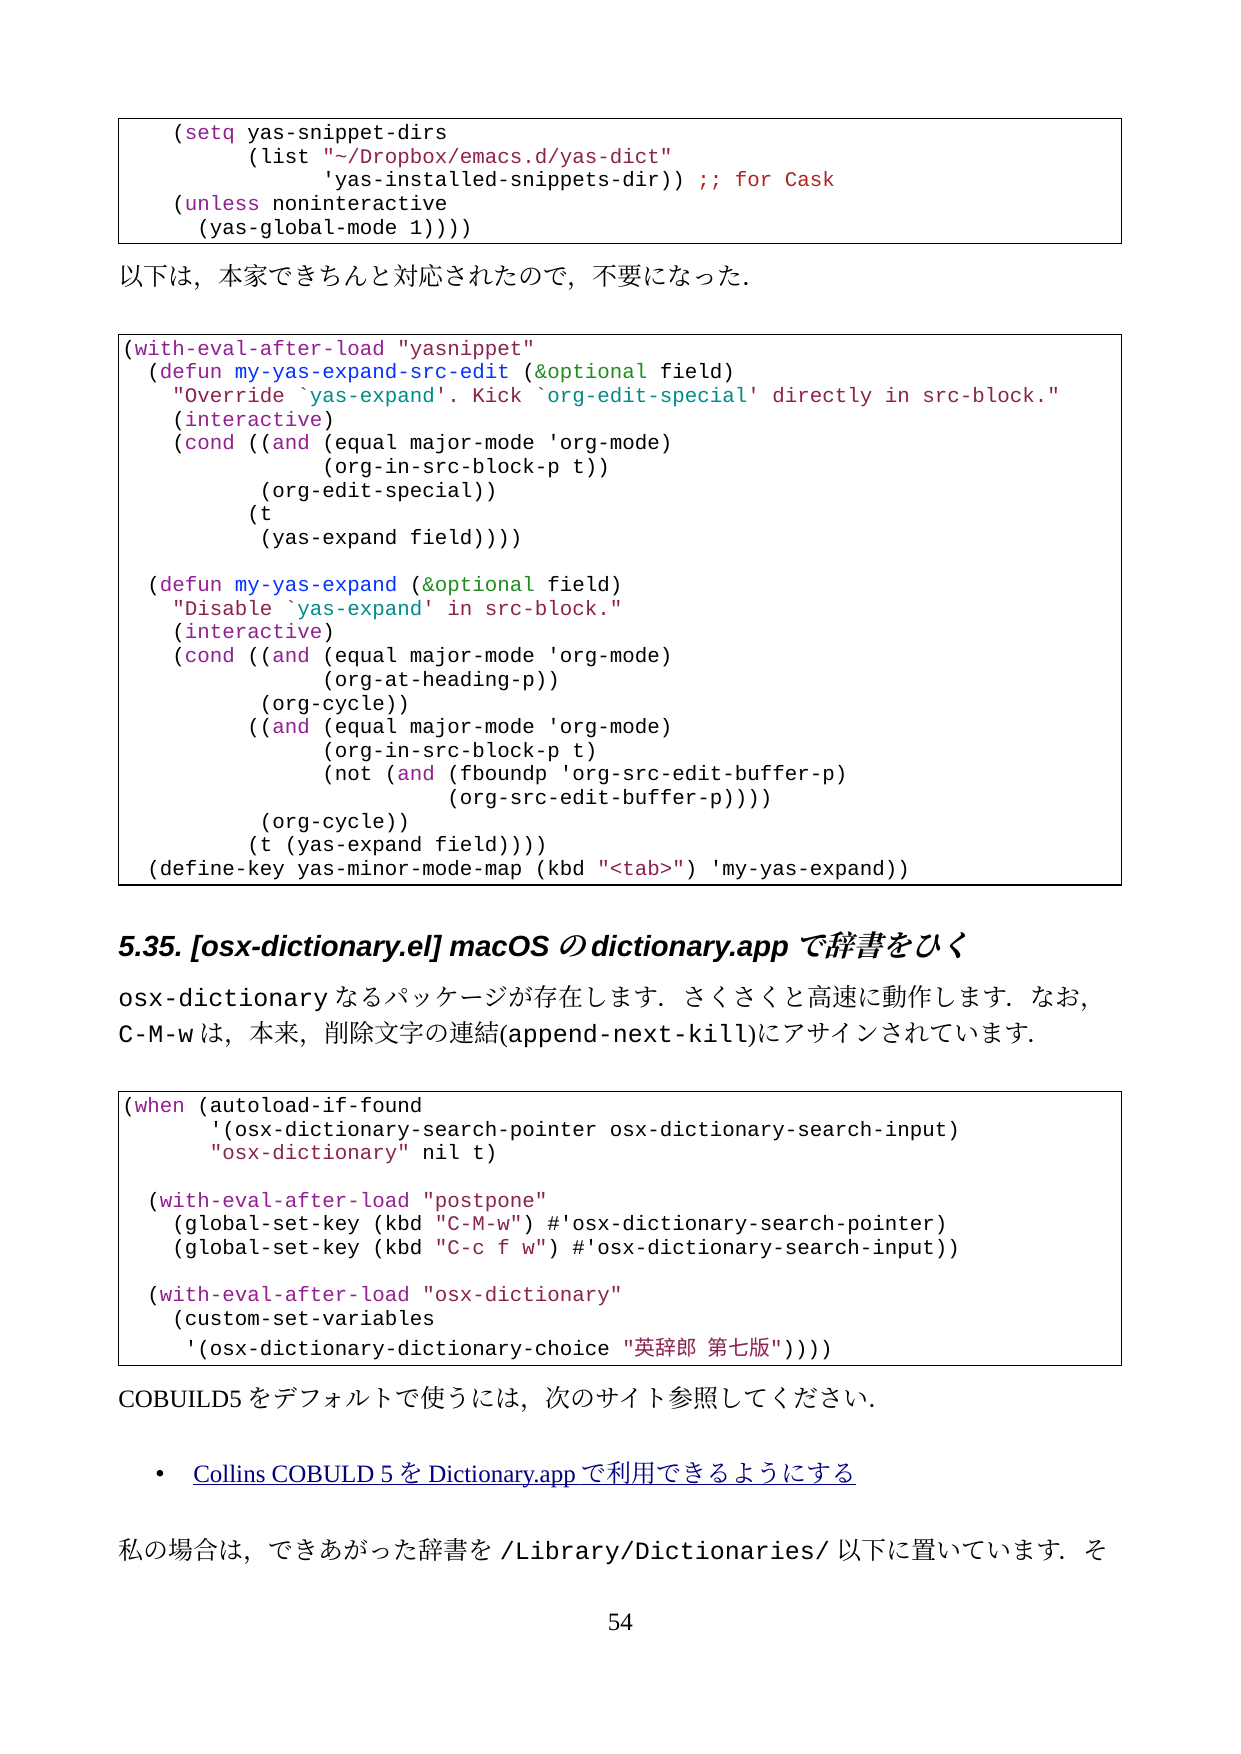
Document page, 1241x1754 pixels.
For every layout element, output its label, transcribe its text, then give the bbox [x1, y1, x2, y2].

text (with-eval-after-load "yasnippet" [119, 335, 1121, 357]
subtitle [osx-dictionary.el] macOSのdictionary.appで辞書をひく [118, 923, 1122, 965]
text (org-in-src-block-p t) [119, 736, 1121, 759]
text (t (yas-expand field)))) [119, 830, 1121, 854]
text (org-at-heading-p)) [119, 665, 1121, 688]
list Collins COBULD 5をDictionary.appで利用できるようにする [156, 1456, 1122, 1518]
text (org-cycle)) [119, 688, 1121, 712]
text (interactive) [119, 405, 1121, 428]
text (setq yas-snippet-dirs [119, 119, 1121, 142]
text "osx-dictionary" nil t) [119, 1138, 1121, 1162]
text (org-in-src-block-p t)) [119, 452, 1121, 476]
text 'yas-installed-snippets-dir)) ;; for Cask [119, 165, 1121, 189]
text (not (and (fboundp 'org-src-edit-buffer-p) [119, 759, 1121, 783]
text (t [119, 499, 1121, 523]
text "Disable `yas-expand' in src-block." [119, 594, 1121, 618]
text 以下は，本家できちんと対応されたので，不要になった． [118, 257, 1122, 321]
text (unless noninteractive [119, 189, 1121, 213]
text '(osx-dictionary-dictionary-choice "英辞郎 第七版")))) [119, 1328, 1121, 1365]
text (cond ((and (equal major-mode 'org-mode) [119, 641, 1121, 665]
text '(osx-dictionary-search-pointer osx-dictionary-search-input) [119, 1115, 1121, 1138]
text (list "~/Dropbox/emacs.d/yas-dict" [119, 142, 1121, 165]
text (cond ((and (equal major-mode 'org-mode) [119, 428, 1121, 452]
text (yas-expand field)))) [119, 523, 1121, 547]
text (interactive) [119, 618, 1121, 641]
text (custom-set-variables [119, 1304, 1121, 1328]
text osx-dictionary なるパッケージが存在します．さくさくと高速に動作します．なお， C-M-w は，本来，削除文字の連結(append-next-kill)にアサインされています． [118, 977, 1122, 1079]
text (org-src-edit-buffer-p)))) [119, 783, 1121, 807]
text (defun my-yas-expand (&optional field) [119, 570, 1121, 594]
text (with-eval-after-load "osx-dictionary" [119, 1280, 1121, 1304]
text (defun my-yas-expand-src-edit (&optional field) [119, 357, 1121, 381]
text ((and (equal major-mode 'org-mode) [119, 712, 1121, 736]
text (global-set-key (kbd "C-M-w") #'osx-dictionary-search-pointer) [119, 1209, 1121, 1233]
text (org-cycle)) [119, 807, 1121, 830]
text COBUILD5をデフォルトで使うには，次のサイト参照してください． [118, 1378, 1122, 1443]
text (yas-global-mode 1)))) [119, 213, 1121, 243]
text (when (autoload-if-found [119, 1092, 1121, 1115]
text (with-eval-after-load "postpone" [119, 1186, 1121, 1209]
text (global-set-key (kbd "C-c f w") #'osx-dictionary-search-input)) [119, 1233, 1121, 1257]
text "Override `yas-expand'. Kick `org-edit-special' directly in src-block." [119, 381, 1121, 405]
text 私の場合は，できあがった辞書を /Library/Dictionaries/ 以下に置いています．そ [118, 1531, 1122, 1567]
text (define-key yas-minor-mode-map (kbd "<tab>") 'my-yas-expand)) [119, 854, 1121, 884]
text (org-edit-special)) [119, 476, 1121, 499]
